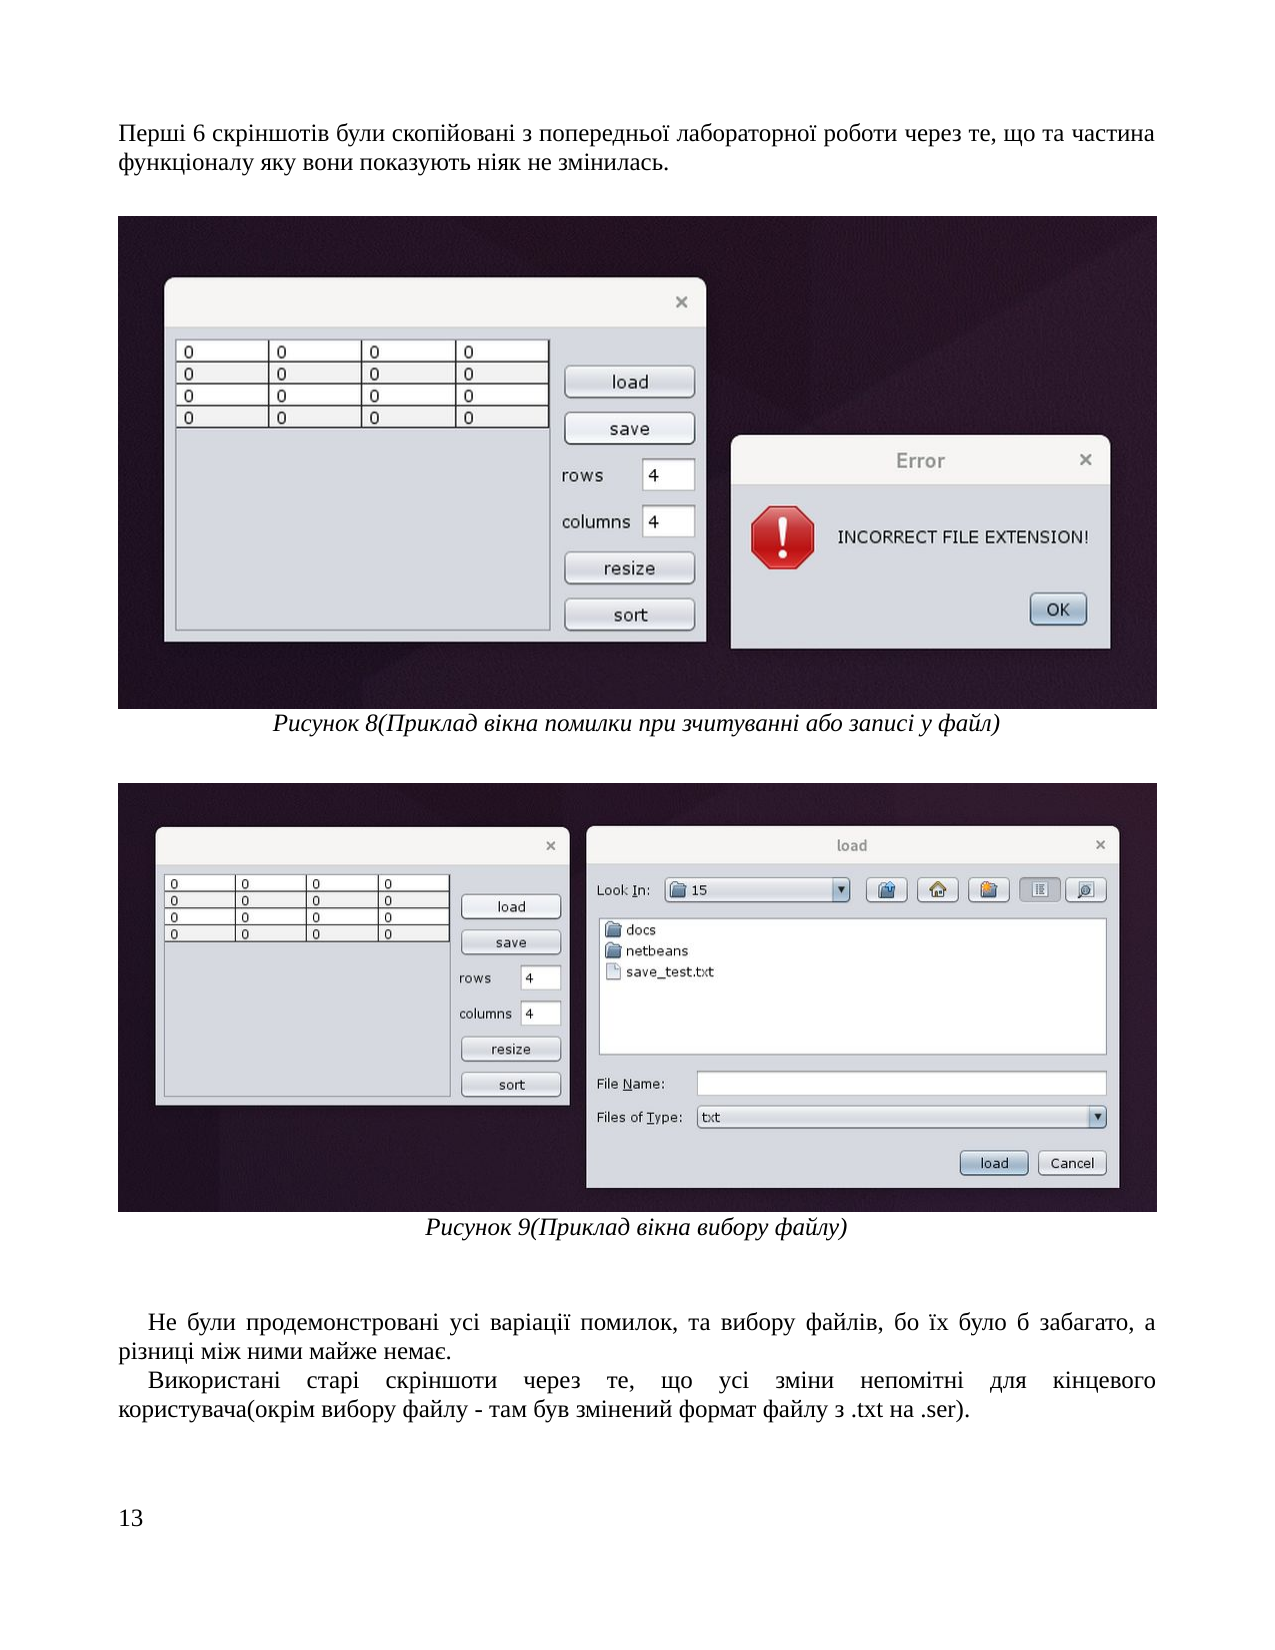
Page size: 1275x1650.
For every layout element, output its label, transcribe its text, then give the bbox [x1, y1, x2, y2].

picture [118, 216, 1157, 709]
picture [118, 783, 1157, 1212]
text Не були продемонстровані усі варіації помилок, та вибору файлів, бо їх було б забагато, а різниці між ними майже немає. [118, 1307, 1157, 1365]
text Використані старі скріншоти через те, що усі зміни непомітні для кінцевого користувача(окрім вибору файлу - там був змінений формат файлу з .txt на .ser). [118, 1365, 1157, 1422]
text Рисунок 8(Приклад вікна помилки при зчитуванні або записі у файл) [118, 709, 1157, 737]
text Рисунок 9(Приклад вікна вибору файлу) [118, 1212, 1157, 1240]
text Перші 6 скріншотів були скопійовані з попередньої лабораторної роботи через те, що та частина функціоналу яку вони показують ніяк не змінилась. [118, 118, 1157, 176]
